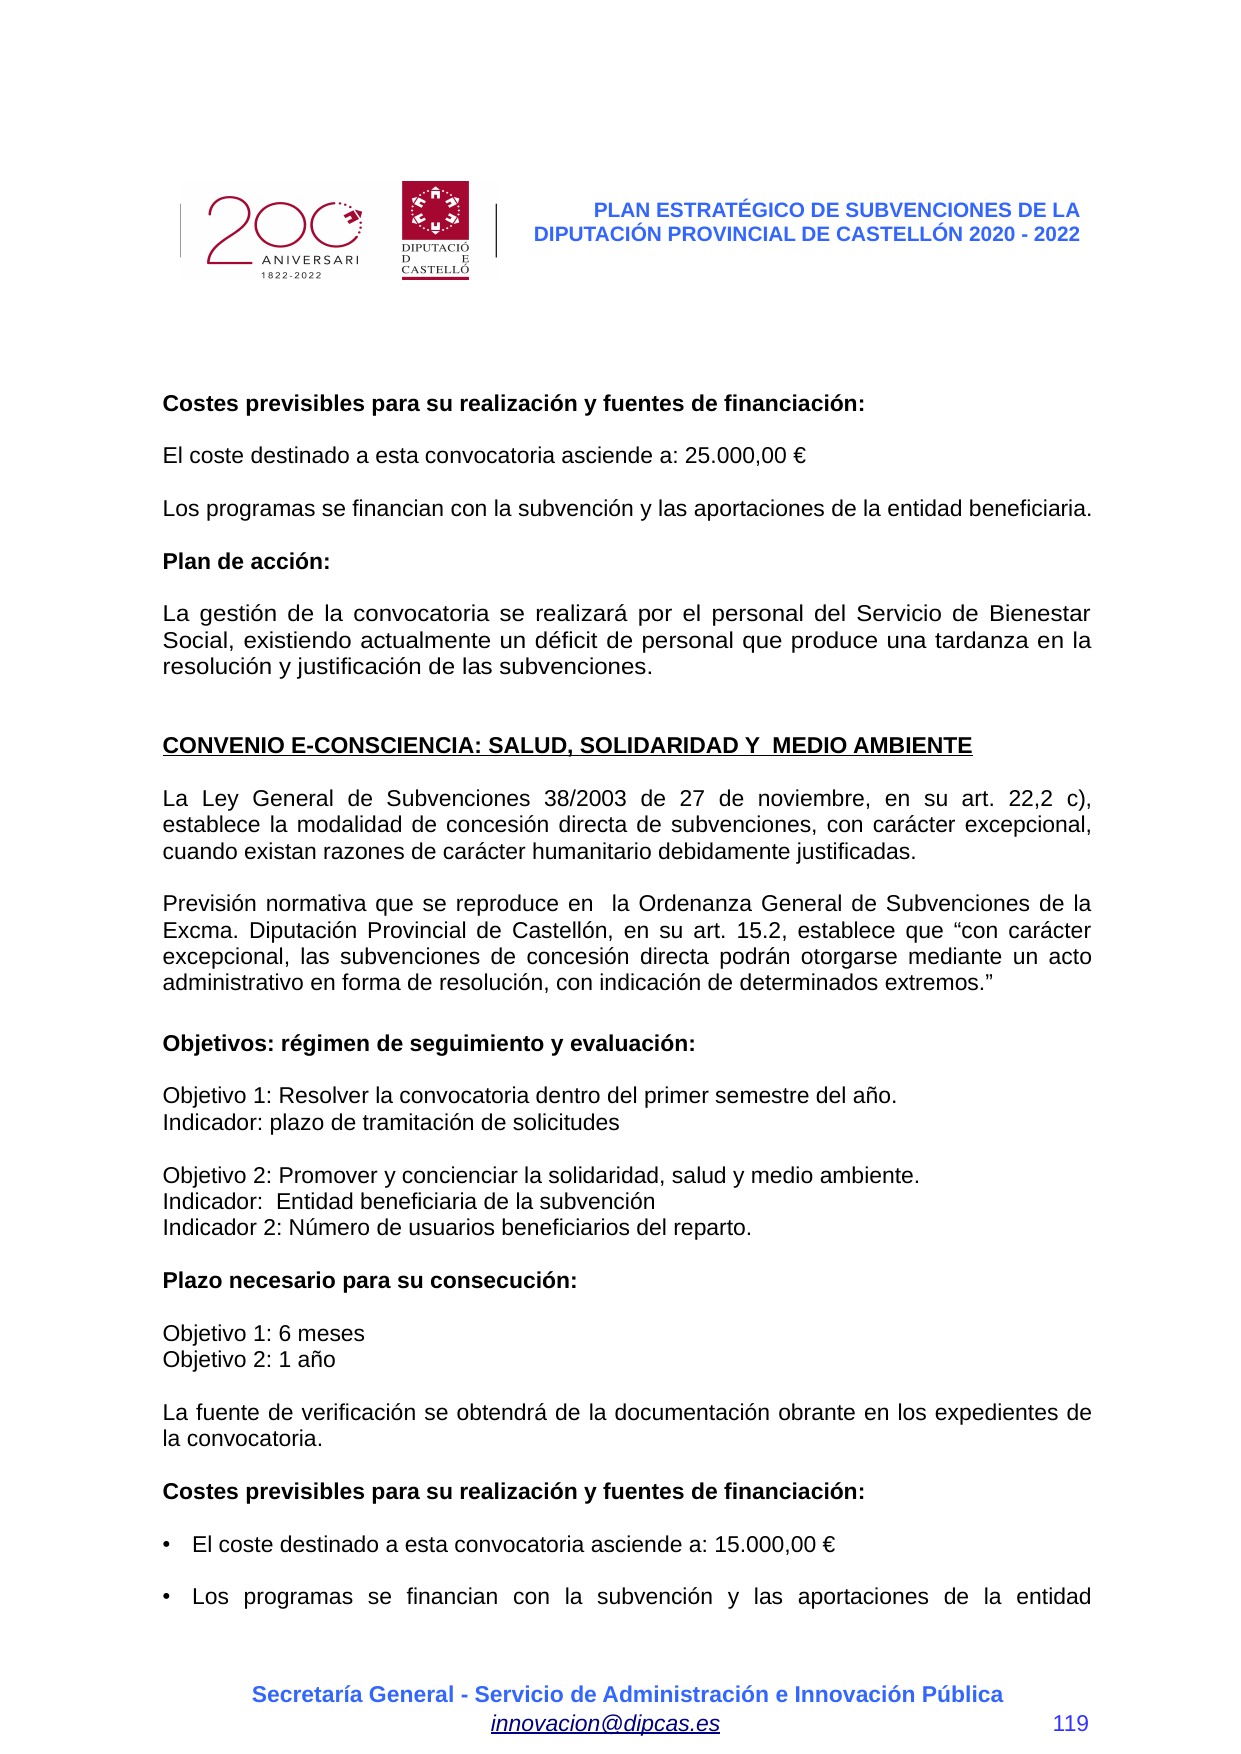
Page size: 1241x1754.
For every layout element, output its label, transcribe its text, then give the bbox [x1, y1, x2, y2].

text Costes previsibles para su realización y fuentes de financiación: [162, 1478, 1092, 1504]
text Los programas se financian con la subvención y las aportaciones de la entidad beneficiaria. [162, 495, 1092, 521]
text Objetivo 2: 1 año [162, 1346, 1092, 1372]
list Objetivos: régimen de seguimiento y evaluación: [162, 1030, 1092, 1056]
list Indicador: Entidad beneficiaria de la subvención [162, 1188, 1092, 1214]
text CONVENIO E-CONSCIENCIA: SALUD, SOLIDARIDAD Y MEDIO AMBIENTE [162, 732, 1092, 758]
text La fuente de verificación se obtendrá de la documentación obrante en los expedientes de la convocatoria. [162, 1399, 1092, 1451]
list Indicador 2: Número de usuarios beneficiarios del reparto. [162, 1214, 1092, 1241]
text Objetivo 1: Resolver la convocatoria dentro del primer semestre del año. [162, 1082, 1092, 1109]
text Previsión normativa que se reproduce en la Ordenanza General de Subvenciones de la Excma. Diputación Provincial de Castellón, en su art. 15.2, establece que “con carácter excepcional, las subvenciones de concesión directa podrán otorgarse mediante un acto administrativo en forma de resolución, con indicación de determinados extremos.” [162, 890, 1092, 996]
picture [180, 181, 497, 280]
text Objetivo 1: 6 meses [162, 1320, 1092, 1346]
list El coste destinado a esta convocatoria asciende a: 15.000,00 € [162, 1531, 1092, 1557]
text Plan de acción: [162, 548, 1092, 574]
text La Ley General de Subvenciones 38/2003 de 27 de noviembre, en su art. 22,2 c), establece la modalidad de concesión directa de subvenciones, con carácter excepcional, cuando existan razones de carácter humanitario debidamente justificadas. [162, 785, 1092, 864]
text Objetivo 2: Promover y concienciar la solidaridad, salud y medio ambiente. [162, 1162, 1092, 1188]
text La gestión de la convocatoria se realizará por el personal del Servicio de Bienestar Social, existiendo actualmente un déficit de personal que produce una tardanza en la resolución y justificación de las subvenciones. [162, 600, 1092, 679]
text Indicador: plazo de tramitación de solicitudes [162, 1109, 1092, 1135]
text Costes previsibles para su realización y fuentes de financiación: [162, 389, 1092, 416]
text El coste destinado a esta convocatoria asciende a: 25.000,00 € [162, 442, 1092, 469]
list Los programas se financian con la subvención y las aportaciones de la entidad [162, 1583, 1092, 1609]
text Plazo necesario para su consecución: [162, 1267, 1092, 1293]
